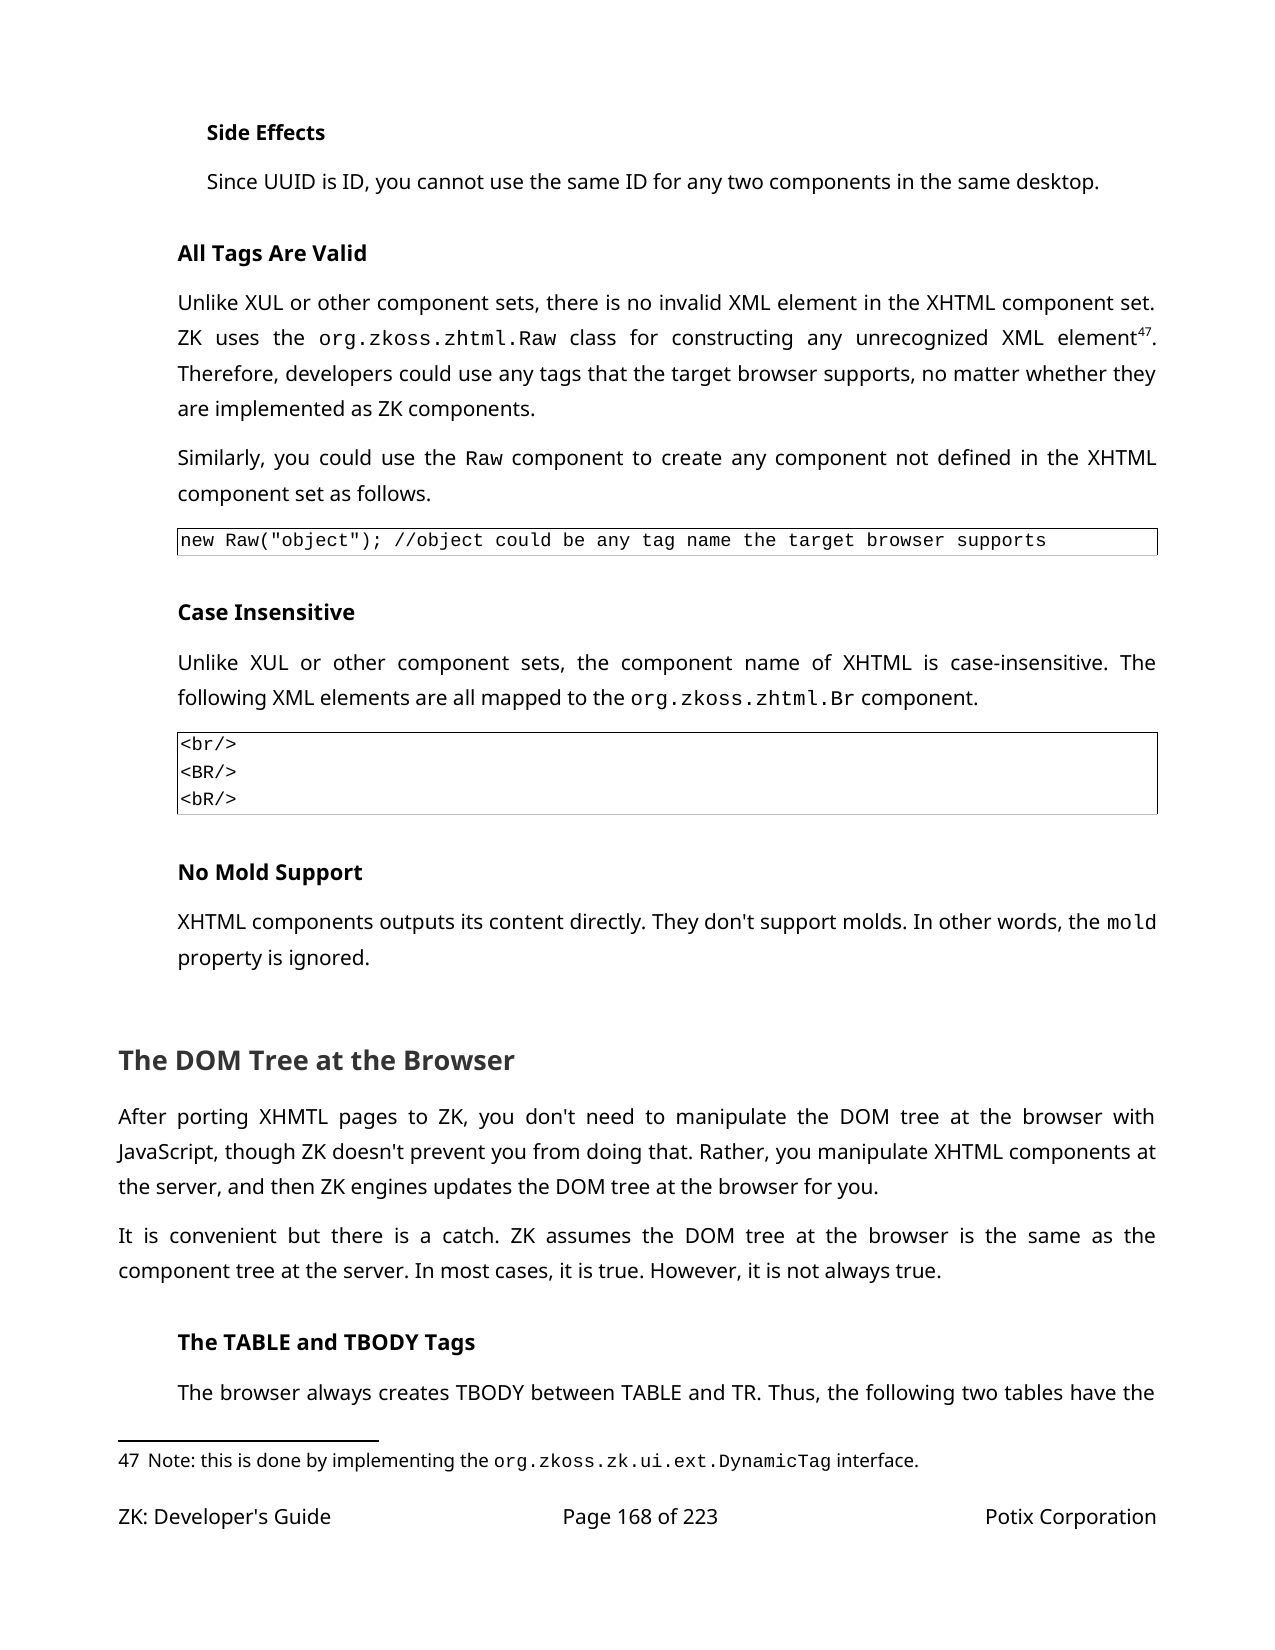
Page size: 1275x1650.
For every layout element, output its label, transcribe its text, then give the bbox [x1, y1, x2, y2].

subtitle No Mold Support [177, 856, 1157, 886]
text Unlike XUL or other component sets, the component name of XHTML is case-insensitive. The following XML elements are all mapped to the org.zkoss.zhtml.Br component. [177, 648, 1157, 712]
subtitle The TABLE and TBODY Tags [177, 1327, 1157, 1357]
text <bR/> [178, 787, 1157, 814]
text <BR/> [178, 759, 1157, 784]
subtitle Side Effects [207, 118, 1157, 146]
subtitle The DOM Tree at the Browser [118, 1042, 1157, 1078]
text Unlike XUL or other component sets, there is no invalid XML element in the XHTML component set. ZK uses the org.zkoss.zhtml.Raw class for constructing any unrecognized XML element. Therefore, developers could use any tags that the target browser supports, no matter whether they are implemented as ZK components. [177, 288, 1157, 422]
text XHTML components outputs its content directly. They don't support molds. In other words, the mold property is ignored. [177, 907, 1157, 971]
subtitle Case Insensitive [177, 597, 1157, 627]
text <br/> [178, 733, 1157, 757]
text Since UUID is ID, you cannot use the same ID for any two components in the same desktop. [207, 167, 1157, 195]
text Similarly, you could use the Raw component to create any component not defined in the XHTML component set as follows. [177, 443, 1157, 507]
text After porting XHMTL pages to ZK, you don't need to manipulate the DOM tree at the browser with JavaScript, though ZK doesn't prevent you from doing that. Rather, you manipulate XHTML components at the server, and then ZK engines updates the DOM tree at the browser for you. [118, 1102, 1157, 1201]
subtitle All Tags Are Valid [177, 238, 1157, 268]
text new Raw("object"); //object could be any tag name the target browser supports [178, 529, 1157, 555]
text It is convenient but there is a catch. ZK assumes the DOM tree at the browser is the same as the component tree at the server. In most cases, it is true. However, it is not always true. [118, 1221, 1157, 1285]
text Note: this is done by implementing the org.zkoss.zk.ui.ext.DynamicTag interface. [118, 1447, 1157, 1473]
text The browser always creates TBODY between TABLE and TR. Thus, the following two tables have the [177, 1378, 1157, 1406]
